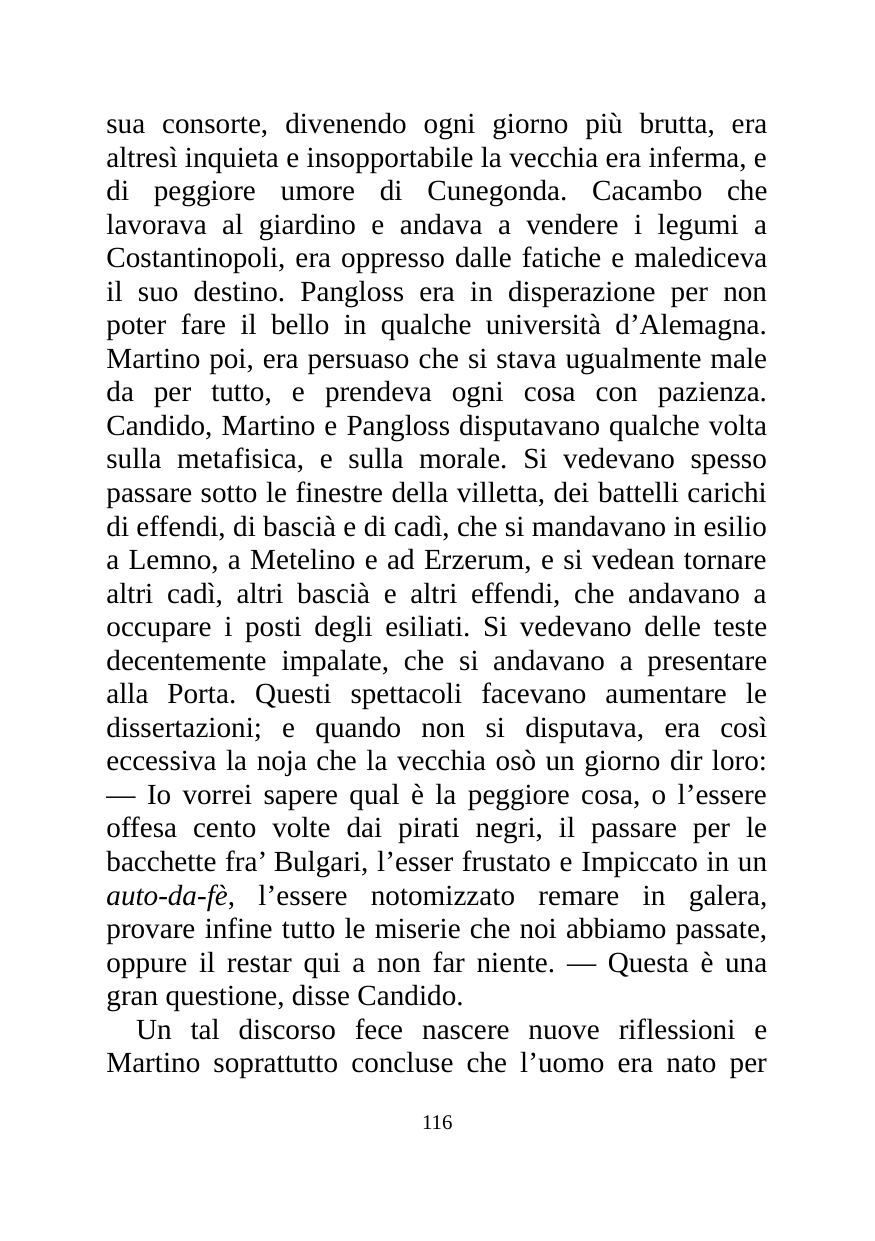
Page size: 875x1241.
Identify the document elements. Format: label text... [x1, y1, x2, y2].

text sua consorte, divenendo ogni giorno più brutta, era altresì inquieta e insopportabile la vecchia era inferma, e di peggiore umore di Cunegonda. Cacambo che lavorava al giardino e andava a vendere i legumi a Costantinopoli, era oppresso dalle fatiche e malediceva il suo destino. Pangloss era in disperazione per non poter fare il bello in qualche università d’Alemagna. Martino poi, era persuaso che si stava ugualmente male da per tutto, e prendeva ogni cosa con pazienza. Candido, Martino e Pangloss disputavano qualche volta sulla metafisica, e sulla morale. Si vedevano spesso passare sotto le finestre della villetta, dei battelli carichi di effendi, di bascià e di cadì, che si mandavano in esilio a Lemno, a Metelino e ad Erzerum, e si vedean tornare altri cadì, altri bascià e altri effendi, che andavano a occupare i posti degli esiliati. Si vedevano delle teste decentemente impalate, che si andavano a presentare alla Porta. Questi spettacoli facevano aumentare le dissertazioni; e quando non si disputava, era così eccessiva la noja che la vecchia osò un giorno dir loro: — Io vorrei sapere qual è la peggiore cosa, o l’essere offesa cento volte dai pirati negri, il passare per le bacchette fra’ Bulgari, l’esser frustato e Impiccato in un auto-da-fè, l’essere notomizzato remare in galera, provare infine tutto le miserie che noi abbiamo passate, oppure il restar qui a non far niente. — Questa è una gran questione, disse Candido. [106, 106, 768, 1012]
text Un tal discorso fece nascere nuove riflessioni e Martino soprattutto concluse che l’uomo era nato per [106, 1012, 768, 1079]
